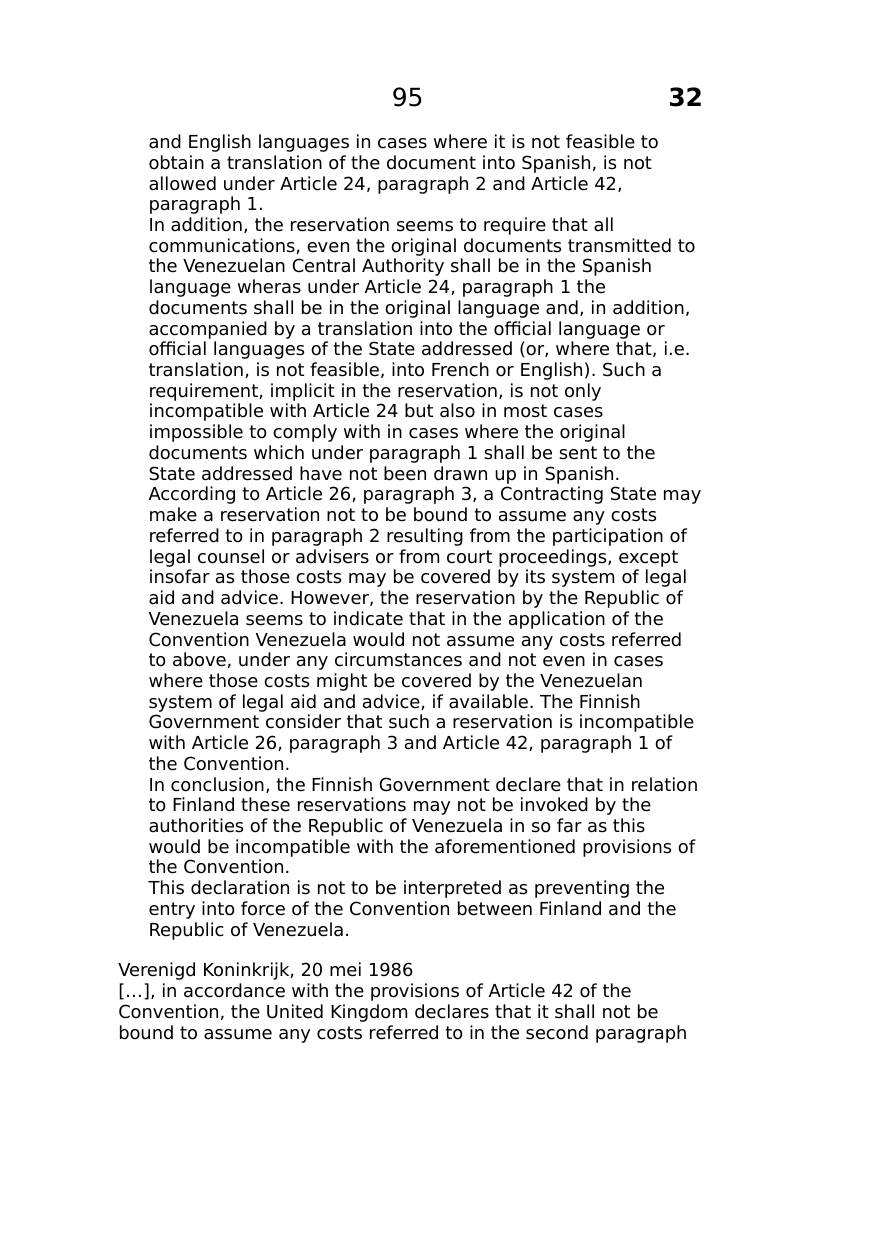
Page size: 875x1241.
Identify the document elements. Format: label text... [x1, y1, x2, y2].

text This declaration is not to be interpreted as preventing the entry into force of the Convention between Finland and the Republic of Venezuela. [148, 878, 703, 940]
text In conclusion, the Finnish Government declare that in relation to Finland these reservations may not be invoked by the authorities of the Republic of Venezuela in so far as this would be incompatible with the aforementioned provisions of the Convention. [148, 774, 703, 878]
text Verenigd Koninkrijk, 20 mei 1986 [118, 960, 703, 981]
text In addition, the reservation seems to require that all communications, even the original documents transmitted to the Venezuelan Central Authority shall be in the Spanish language wheras under Article 24, paragraph 1 the documents shall be in the original language and, in addition, accompanied by a translation into the official language or official languages of the State addressed (or, where that, i.e. translation, is not feasible, into French or English). Such a requirement, implicit in the reservation, is not only incompatible with Article 24 but also in most cases impossible to comply with in cases where the original documents which under paragraph 1 shall be sent to the State addressed have not been drawn up in Spanish. [148, 215, 703, 484]
text […], in accordance with the provisions of Article 42 of the Convention, the United Kingdom declares that it shall not be bound to assume any costs referred to in the second paragraph [118, 981, 703, 1043]
text and English languages in cases where it is not feasible to obtain a translation of the document into Spanish, is not allowed under Article 24, paragraph 2 and Article 42, paragraph 1. [148, 132, 703, 215]
text According to Article 26, paragraph 3, a Contracting State may make a reservation not to be bound to assume any costs referred to in paragraph 2 resulting from the participation of legal counsel or advisers or from court proceedings, except insofar as those costs may be covered by its system of legal aid and advice. However, the reservation by the Republic of Venezuela seems to indicate that in the application of the Convention Venezuela would not assume any costs referred to above, under any circumstances and not even in cases where those costs might be covered by the Venezuelan system of legal aid and advice, if available. The Finnish Government consider that such a reservation is incompatible with Article 26, paragraph 3 and Article 42, paragraph 1 of the Convention. [148, 484, 703, 774]
